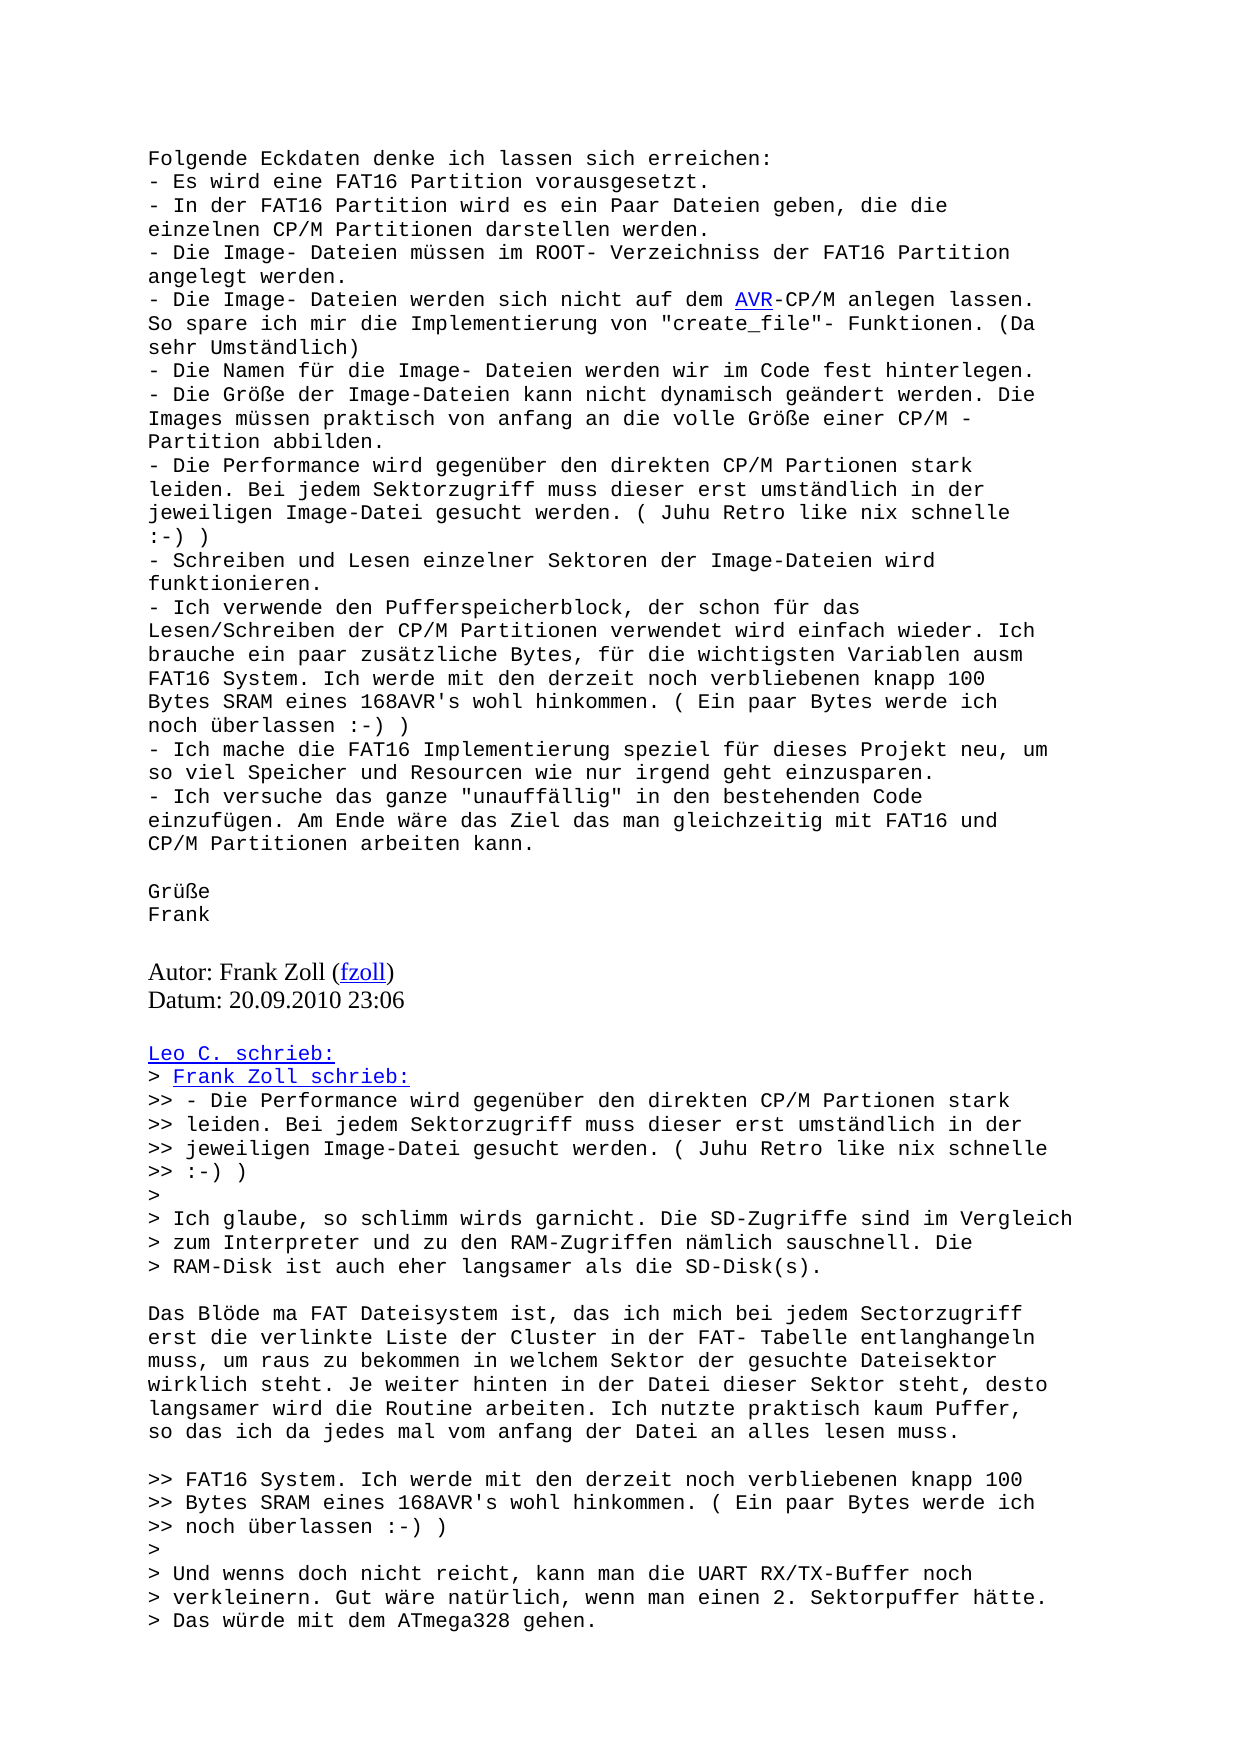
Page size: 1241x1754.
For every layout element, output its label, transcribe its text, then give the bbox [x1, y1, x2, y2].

text so das ich da jedes mal vom anfang der Datei an alles lesen muss. [148, 1421, 1093, 1445]
text - Es wird eine FAT16 Partition vorausgesetzt. [148, 171, 1093, 195]
text - Die Namen für die Image- Dateien werden wir im Code fest hinterlegen. [148, 360, 1093, 384]
text Leo C. schrieb: [148, 1043, 1093, 1067]
text erst die verlinkte Liste der Cluster in der FAT- Tabelle entlanghangeln [148, 1327, 1093, 1350]
text - Ich verwende den Pufferspeicherblock, der schon für das [148, 597, 1093, 621]
text brauche ein paar zusätzliche Bytes, für die wichtigsten Variablen ausm [148, 644, 1093, 668]
text >> Bytes SRAM eines 168AVR's wohl hinkommen. ( Ein paar Bytes werde ich [148, 1492, 1093, 1516]
text > RAM-Disk ist auch eher langsamer als die SD-Disk(s). [148, 1256, 1093, 1279]
text Datum: 20.09.2010 23:06 [148, 985, 1093, 1014]
text FAT16 System. Ich werde mit den derzeit noch verbliebenen knapp 100 [148, 668, 1093, 691]
text sehr Umständlich) [148, 337, 1093, 360]
text einzelnen CP/M Partitionen darstellen werden. [148, 218, 1093, 242]
text - Die Image- Dateien werden sich nicht auf dem AVR-CP/M anlegen lassen. [148, 289, 1093, 313]
text Frank [148, 904, 1093, 928]
text angelegt werden. [148, 266, 1093, 289]
text - Die Performance wird gegenüber den direkten CP/M Partionen stark [148, 455, 1093, 479]
text > Ich glaube, so schlimm wirds garnicht. Die SD-Zugriffe sind im Vergleich [148, 1208, 1093, 1232]
text > Und wenns doch nicht reicht, kann man die UART RX/TX-Buffer noch [148, 1563, 1093, 1587]
text CP/M Partitionen arbeiten kann. [148, 833, 1093, 857]
text >> - Die Performance wird gegenüber den direkten CP/M Partionen stark [148, 1090, 1093, 1114]
text funktionieren. [148, 573, 1093, 597]
text - Schreiben und Lesen einzelner Sektoren der Image-Dateien wird [148, 549, 1093, 573]
text >> FAT16 System. Ich werde mit den derzeit noch verbliebenen knapp 100 [148, 1468, 1093, 1492]
text > verkleinern. Gut wäre natürlich, wenn man einen 2. Sektorpuffer hätte. [148, 1587, 1093, 1610]
text Folgende Eckdaten denke ich lassen sich erreichen: [148, 148, 1093, 171]
text - Die Image- Dateien müssen im ROOT- Verzeichniss der FAT16 Partition [148, 242, 1093, 266]
text Bytes SRAM eines 168AVR's wohl hinkommen. ( Ein paar Bytes werde ich [148, 691, 1093, 715]
text > Frank Zoll schrieb: [148, 1067, 1093, 1090]
text Partition abbilden. [148, 431, 1093, 455]
text >> jeweiligen Image-Datei gesucht werden. ( Juhu Retro like nix schnelle [148, 1137, 1093, 1161]
text muss, um raus zu bekommen in welchem Sektor der gesuchte Dateisektor [148, 1350, 1093, 1374]
text so viel Speicher und Resourcen wie nur irgend geht einzusparen. [148, 762, 1093, 786]
text >> noch überlassen :-) ) [148, 1516, 1093, 1539]
text >> :-) ) [148, 1161, 1093, 1185]
text > Das würde mit dem ATmega328 gehen. [148, 1610, 1093, 1634]
text - Ich mache die FAT16 Implementierung speziel für dieses Projekt neu, um [148, 739, 1093, 762]
text Das Blöde ma FAT Dateisystem ist, das ich mich bei jedem Sectorzugriff [148, 1303, 1093, 1327]
text langsamer wird die Routine arbeiten. Ich nutzte praktisch kaum Puffer, [148, 1398, 1093, 1421]
text So spare ich mir die Implementierung von "create_file"- Funktionen. (Da [148, 313, 1093, 337]
text > [148, 1539, 1093, 1563]
text Autor: Frank Zoll (fzoll) [148, 957, 1093, 985]
text > [148, 1185, 1093, 1208]
text einzufügen. Am Ende wäre das Ziel das man gleichzeitig mit FAT16 und [148, 810, 1093, 833]
text noch überlassen :-) ) [148, 715, 1093, 739]
text Images müssen praktisch von anfang an die volle Größe einer CP/M - [148, 408, 1093, 431]
text leiden. Bei jedem Sektorzugriff muss dieser erst umständlich in der [148, 479, 1093, 502]
text - Die Größe der Image-Dateien kann nicht dynamisch geändert werden. Die [148, 384, 1093, 408]
text Grüße [148, 881, 1093, 904]
text - Ich versuche das ganze "unauffällig" in den bestehenden Code [148, 786, 1093, 810]
text > zum Interpreter und zu den RAM-Zugriffen nämlich sauschnell. Die [148, 1232, 1093, 1256]
text jeweiligen Image-Datei gesucht werden. ( Juhu Retro like nix schnelle [148, 502, 1093, 526]
text - In der FAT16 Partition wird es ein Paar Dateien geben, die die [148, 195, 1093, 218]
text :-) ) [148, 526, 1093, 549]
text wirklich steht. Je weiter hinten in der Datei dieser Sektor steht, desto [148, 1374, 1093, 1398]
text >> leiden. Bei jedem Sektorzugriff muss dieser erst umständlich in der [148, 1114, 1093, 1137]
text Lesen/Schreiben der CP/M Partitionen verwendet wird einfach wieder. Ich [148, 621, 1093, 644]
